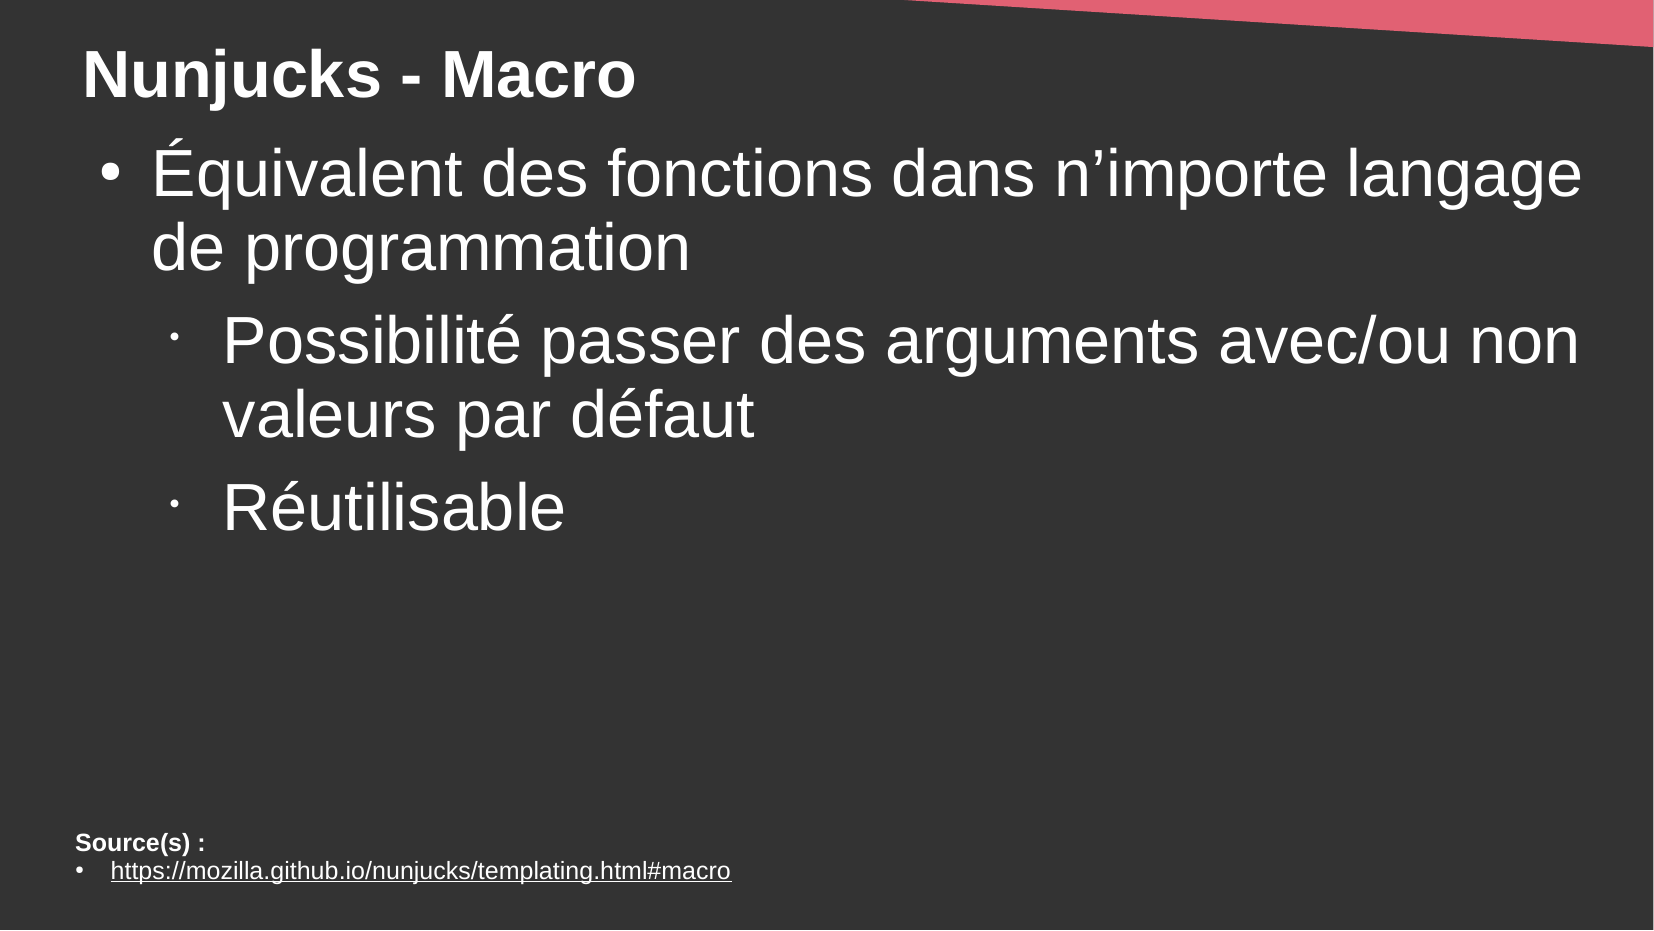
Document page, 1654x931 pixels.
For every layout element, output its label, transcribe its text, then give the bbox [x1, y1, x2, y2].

text_box Source(s) : https://mozilla.github.io/nunjucks/templating.html#macro [60, 821, 1546, 931]
list Équivalent des fonctions dans n’importe langage de programmation Possibilité passer des arguments avec/ou non valeurs par défaut Réutilisable [80, 135, 1620, 739]
title Nunjucks - Macro [82, 37, 1571, 112]
text_box [904, 0, 1654, 48]
